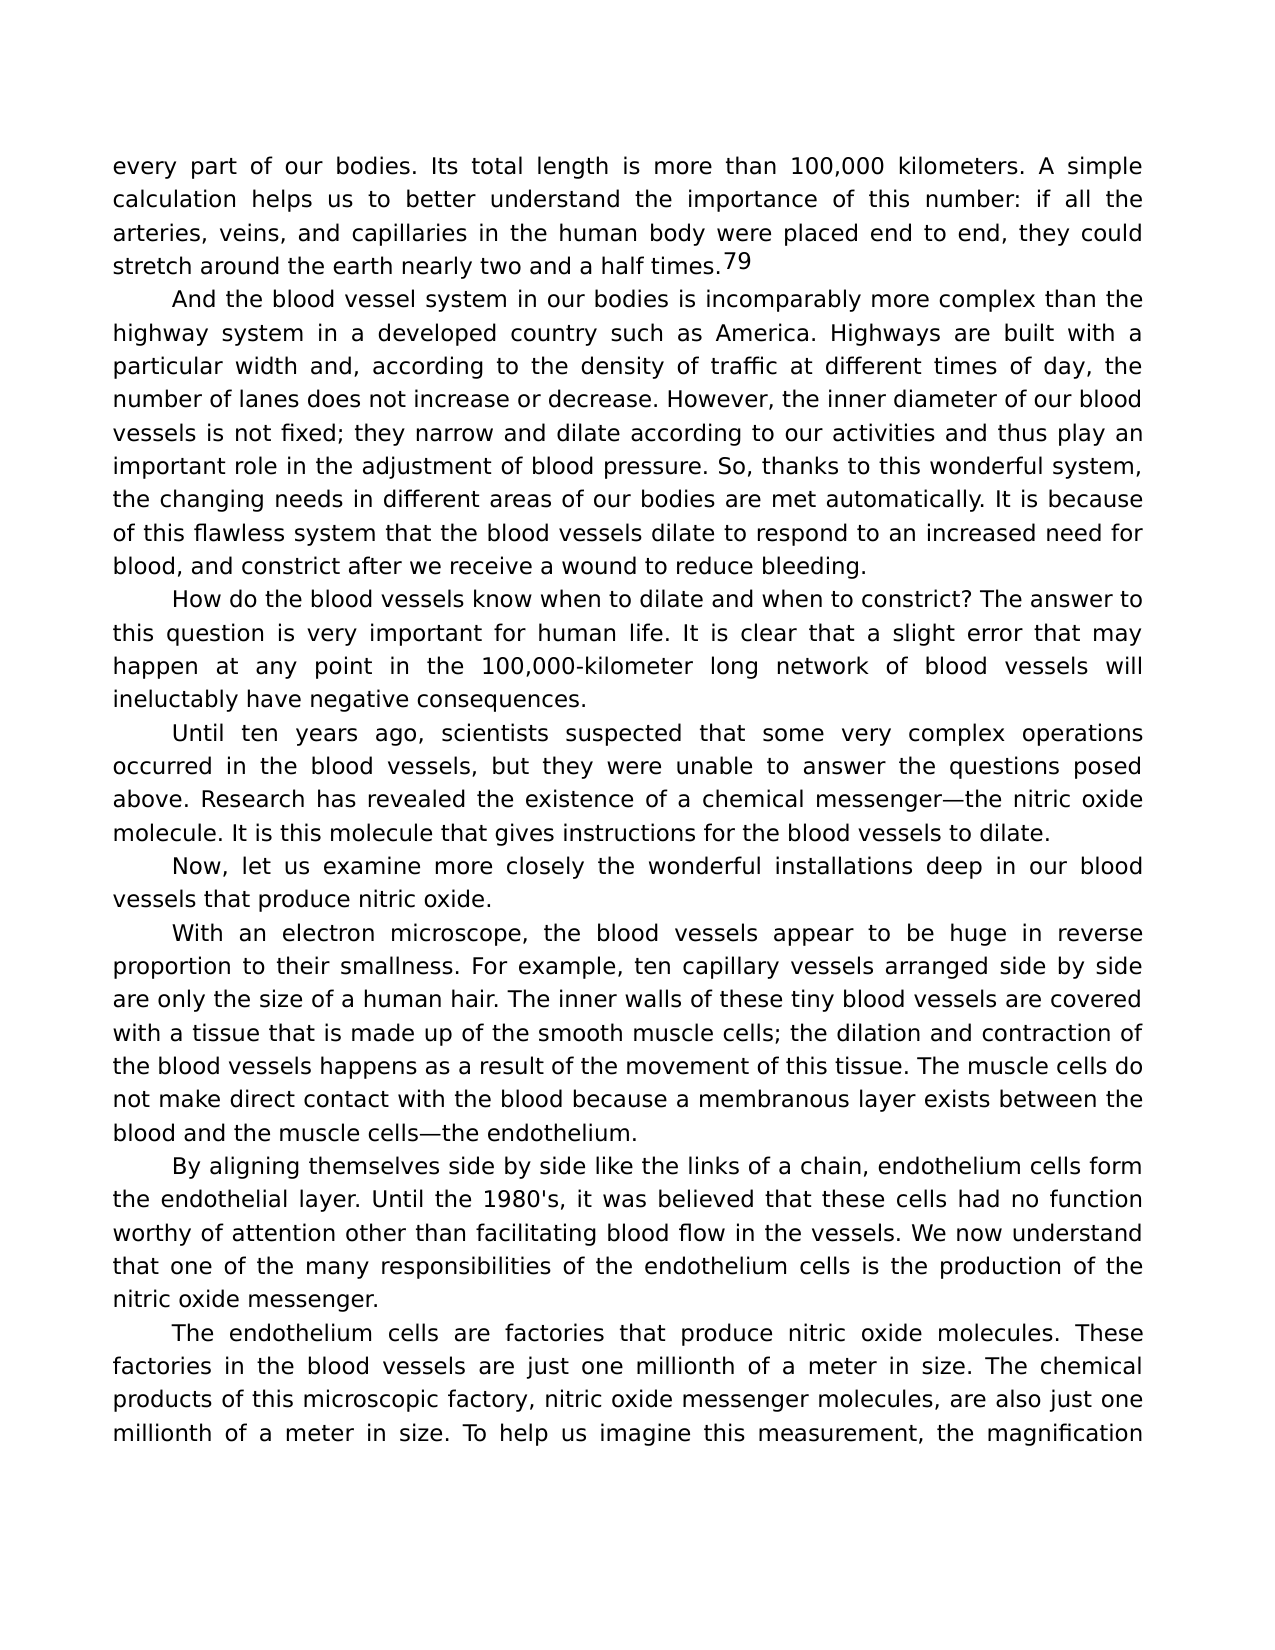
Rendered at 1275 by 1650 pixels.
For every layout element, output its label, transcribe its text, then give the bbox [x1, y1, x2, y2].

text With an electron microscope, the blood vessels appear to be huge in reverse proportion to their smallness. For example, ten capillary vessels arranged side by side are only the size of a human hair. The inner walls of these tiny blood vessels are covered with a tissue that is made up of the smooth muscle cells; the dilation and contraction of the blood vessels happens as a result of the movement of this tissue. The muscle cells do not make direct contact with the blood because a membranous layer exists between the blood and the muscle cells—the endothelium. [112, 914, 1145, 1148]
text Until ten years ago, scientists suspected that some very complex operations occurred in the blood vessels, but they were unable to answer the questions posed above. Research has revealed the existence of a chemical messenger—the nitric oxide molecule. It is this molecule that gives instructions for the blood vessels to dilate. [112, 714, 1145, 848]
text How do the blood vessels know when to dilate and when to constrict? The answer to this question is very important for human life. It is clear that a slight error that may happen at any point in the 100,000-kilometer long network of blood vessels will ineluctably have negative consequences. [112, 581, 1145, 714]
text Now, let us examine more closely the wonderful installations deep in our blood vessels that produce nitric oxide. [112, 848, 1145, 914]
text The endothelium cells are factories that produce nitric oxide molecules. These factories in the blood vessels are just one millionth of a meter in size. The chemical products of this microscopic factory, nitric oxide messenger molecules, are also just one millionth of a meter in size. To help us imagine this measurement, the magnification [112, 1314, 1145, 1448]
text every part of our bodies. Its total length is more than 100,000 kilometers. A simple calculation helps us to better understand the importance of this number: if all the arteries, veins, and capillaries in the human body were placed end to end, they could stretch around the earth nearly two and a half times.79 [112, 148, 1145, 281]
text By aligning themselves side by side like the links of a chain, endothelium cells form the endothelial layer. Until the 1980's, it was believed that these cells had no function worthy of attention other than facilitating blood flow in the vessels. We now understand that one of the many responsibilities of the endothelium cells is the production of the nitric oxide messenger. [112, 1148, 1145, 1314]
text And the blood vessel system in our bodies is incomparably more complex than the highway system in a developed country such as America. Highways are built with a particular width and, according to the density of traffic at different times of day, the number of lanes does not increase or decrease. However, the inner diameter of our blood vessels is not fixed; they narrow and dilate according to our activities and thus play an important role in the adjustment of blood pressure. So, thanks to this wonderful system, the changing needs in different areas of our bodies are met automatically. It is because of this flawless system that the blood vessels dilate to respond to an increased need for blood, and constrict after we receive a wound to reduce bleeding. [112, 281, 1145, 581]
